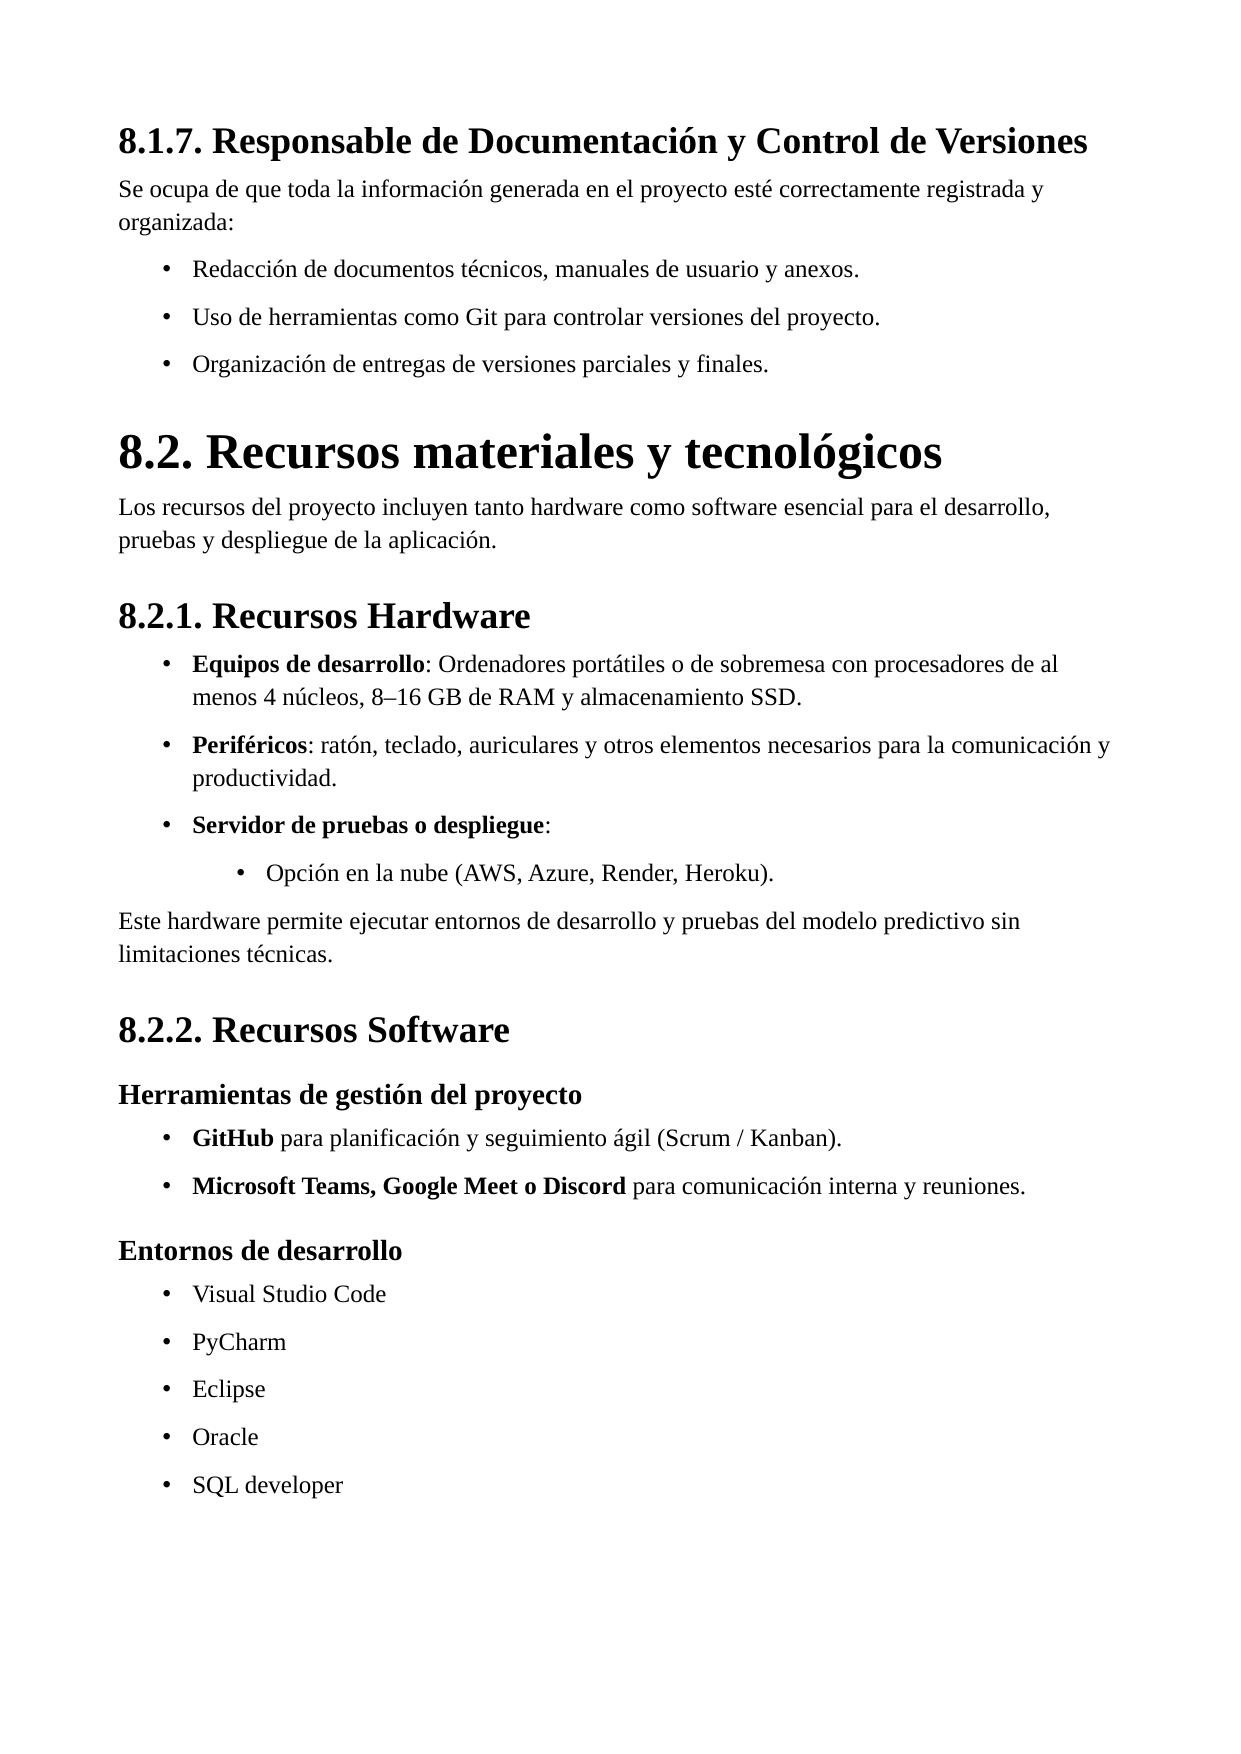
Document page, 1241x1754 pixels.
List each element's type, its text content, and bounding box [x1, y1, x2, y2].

list SQL developer [162, 1470, 1122, 1498]
list Eclipse [162, 1374, 1122, 1403]
text Los recursos del proyecto incluyen tanto hardware como software esencial para el desarrollo, pruebas y despliegue de la aplicación. [118, 492, 1122, 554]
list GitHub para planificación y seguimiento ágil (Scrum / Kanban). [162, 1123, 1122, 1152]
list Equipos de desarrollo: Ordenadores portátiles o de sobremesa con procesadores de al menos 4 núcleos, 8–16 GB de RAM y almacenamiento SSD. [162, 649, 1122, 711]
subtitle 8.2. Recursos materiales y tecnológicos [118, 422, 1122, 480]
list Servidor de pruebas o despliegue: [162, 811, 1122, 839]
subtitle Herramientas de gestión del proyecto [118, 1077, 1122, 1111]
list PyCharm [162, 1327, 1122, 1356]
list Microsoft Teams, Google Meet o Discord para comunicación interna y reuniones. [162, 1171, 1122, 1200]
subtitle 8.2.2. Recursos Software [118, 1007, 1122, 1050]
list Oracle [162, 1422, 1122, 1451]
list Opción en la nube (AWS, Azure, Render, Heroku). [236, 858, 1122, 887]
subtitle Entornos de desarrollo [118, 1233, 1122, 1267]
list Periféricos: ratón, teclado, auriculares y otros elementos necesarios para la comunicación y productividad. [162, 730, 1122, 792]
list Visual Studio Code [162, 1279, 1122, 1308]
list Organización de entregas de versiones parciales y finales. [162, 349, 1122, 378]
subtitle 8.1.7. Responsable de Documentación y Control de Versiones [118, 118, 1122, 161]
text Se ocupa de que toda la información generada en el proyecto esté correctamente registrada y organizada: [118, 174, 1122, 236]
list Uso de herramientas como Git para controlar versiones del proyecto. [162, 302, 1122, 331]
text Este hardware permite ejecutar entornos de desarrollo y pruebas del modelo predictivo sin limitaciones técnicas. [118, 906, 1122, 967]
subtitle 8.2.1. Recursos Hardware [118, 594, 1122, 637]
list Redacción de documentos técnicos, manuales de usuario y anexos. [162, 254, 1122, 283]
